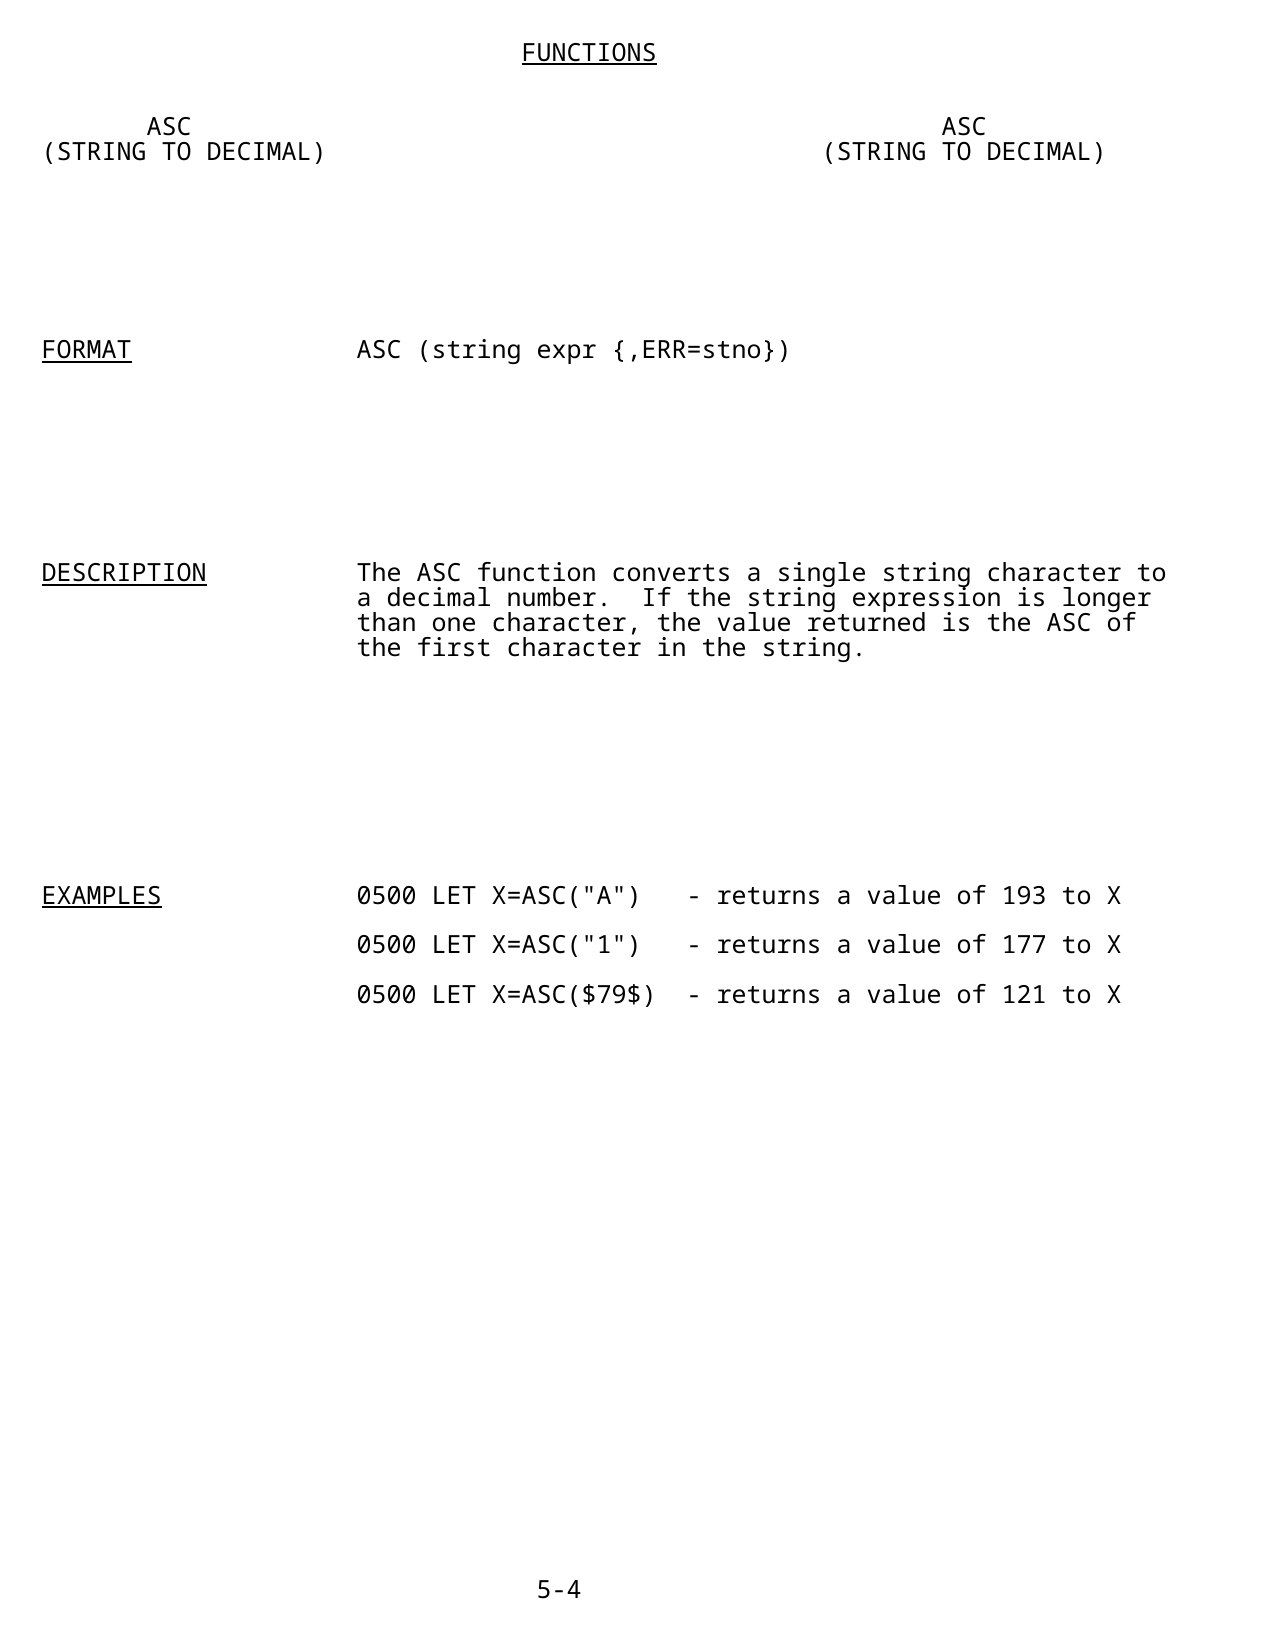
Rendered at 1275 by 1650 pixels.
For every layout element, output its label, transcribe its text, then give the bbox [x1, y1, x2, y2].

text than one character, the value returned is the ASC of [41, 612, 1234, 636]
text EXAMPLES 0500 LET X=ASC("A") - returns a value of 193 to X [41, 884, 1234, 909]
text 5-4 [41, 1578, 1234, 1603]
text 0500 LET X=ASC($79$) - returns a value of 121 to X [41, 983, 1234, 1008]
text a decimal number. If the string expression is longer [41, 587, 1234, 612]
text the first character in the string. [41, 636, 1234, 661]
text 0500 LET X=ASC("1") - returns a value of 177 to X [41, 934, 1234, 959]
text ASC ASC [41, 116, 1234, 141]
text FORMAT ASC (string expr {,ERR=stno}) [41, 339, 1234, 364]
text (STRING TO DECIMAL) (STRING TO DECIMAL) [41, 141, 1234, 165]
text FUNCTIONS [41, 41, 1234, 66]
text DESCRIPTION The ASC function converts a single string character to [41, 562, 1234, 587]
